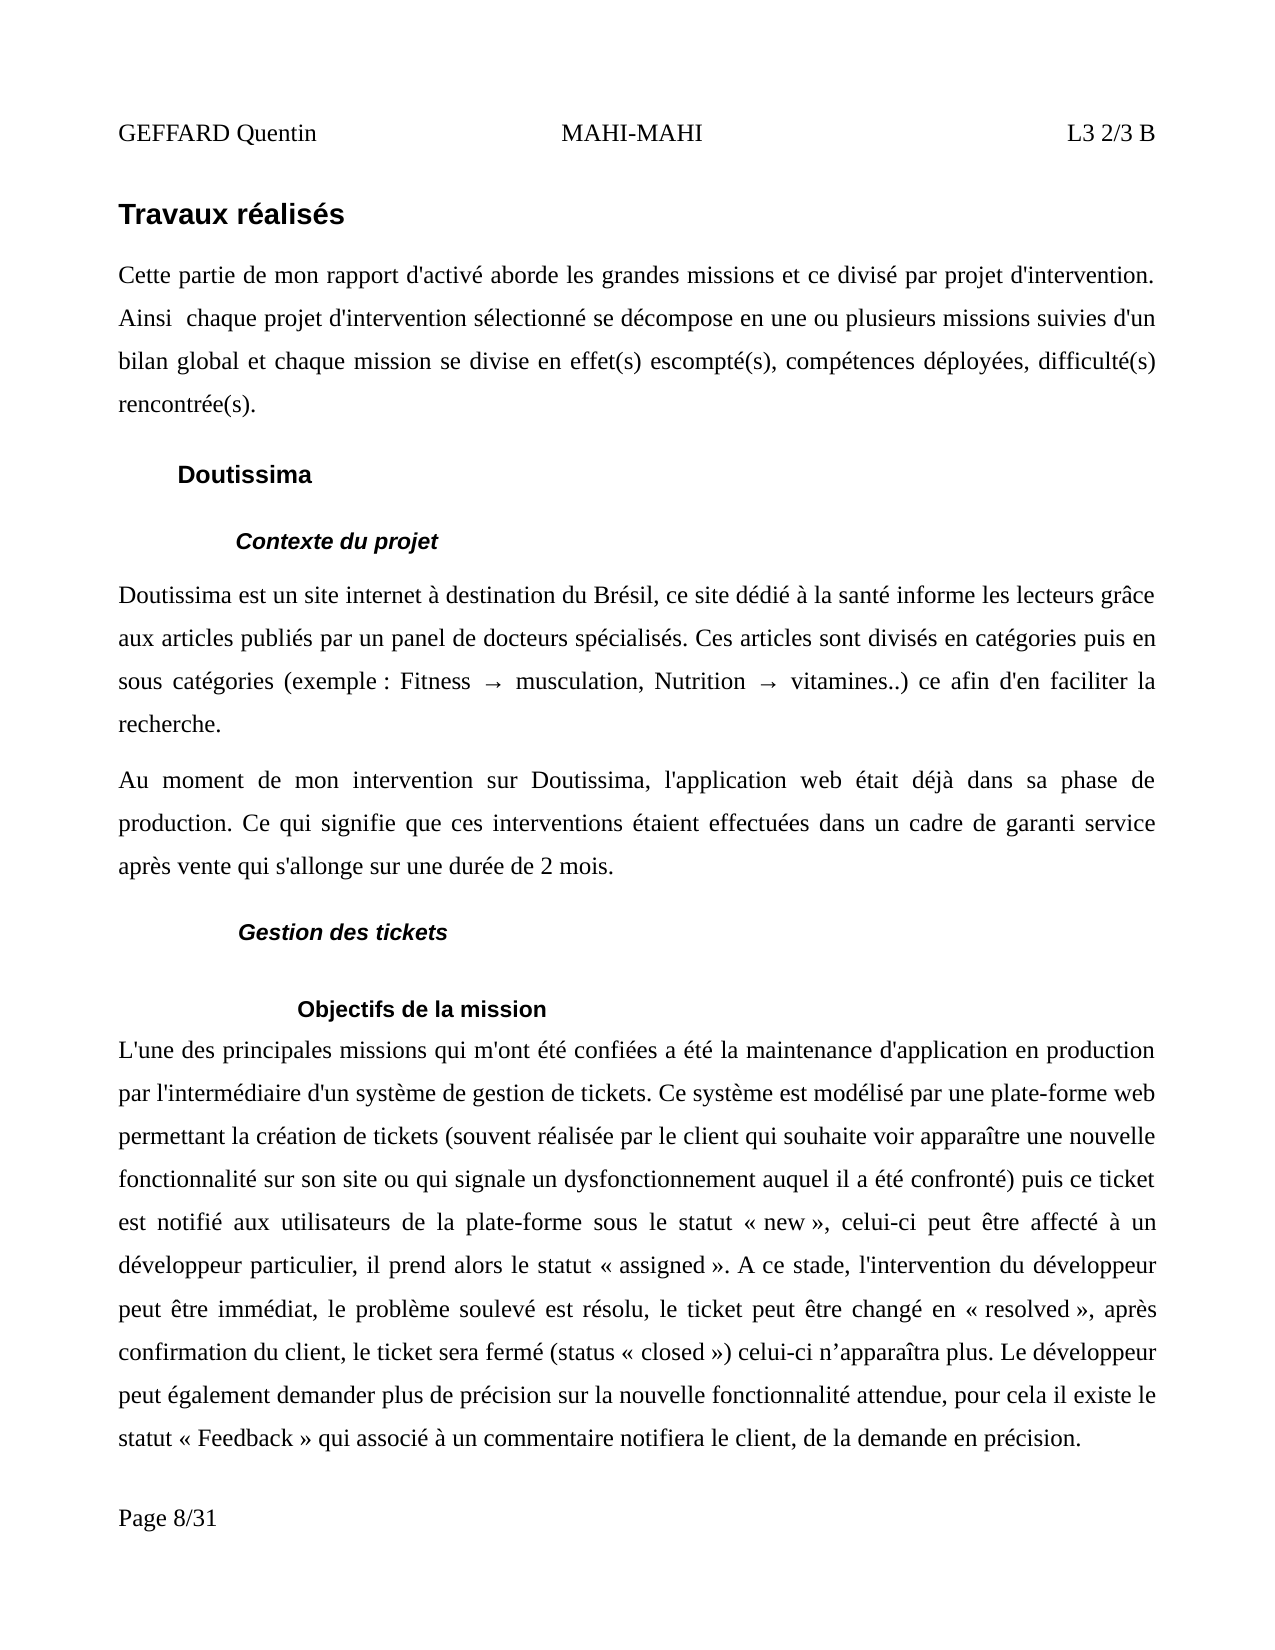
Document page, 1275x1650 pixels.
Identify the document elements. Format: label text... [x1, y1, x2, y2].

subtitle Contexte du projet [235, 528, 1157, 554]
subtitle Travaux réalisés [118, 197, 1157, 231]
text Au moment de mon intervention sur Doutissima, l'application web était déjà dans sa phase de production. Ce qui signifie que ces interventions étaient effectuées dans un cadre de garanti service après vente qui s'allonge sur une durée de 2 mois. [118, 765, 1157, 880]
text L'une des principales missions qui m'ont été confiées a été la maintenance d'application en production par l'intermédiaire d'un système de gestion de tickets. Ce système est modélisé par une plate-forme web permettant la création de tickets (souvent réalisée par le client qui souhaite voir apparaître une nouvelle fonctionnalité sur son site ou qui signale un dysfonctionnement auquel il a été confronté) puis ce ticket est notifié aux utilisateurs de la plate-forme sous le statut « new », celui-ci peut être affecté à un développeur particulier, il prend alors le statut « assigned ». A ce stade, l'intervention du développeur peut être immédiat, le problème soulevé est résolu, le ticket peut être changé en « resolved », après confirmation du client, le ticket sera fermé (status « closed ») celui-ci n’apparaîtra plus. Le développeur peut également demander plus de précision sur la nouvelle fonctionnalité attendue, pour cela il existe le statut « Feedback » qui associé à un commentaire notifiera le client, de la demande en précision. [118, 1035, 1157, 1452]
subtitle Gestion des tickets [238, 919, 1157, 945]
text Doutissima est un site internet à destination du Brésil, ce site dédié à la santé informe les lecteurs grâce aux articles publiés par un panel de docteurs spécialisés. Ces articles sont divisés en catégories puis en sous catégories (exemple : Fitness → musculation, Nutrition → vitamines..) ce afin d'en faciliter la recherche. [118, 580, 1157, 738]
subtitle Objectifs de la mission [297, 996, 1157, 1022]
subtitle Doutissima [177, 459, 1157, 488]
text Cette partie de mon rapport d'activé aborde les grandes missions et ce divisé par projet d'intervention. Ainsi chaque projet d'intervention sélectionné se décompose en une ou plusieurs missions suivies d'un bilan global et chaque mission se divise en effet(s) escompté(s), compétences déployées, difficulté(s) rencontrée(s). [118, 260, 1157, 418]
